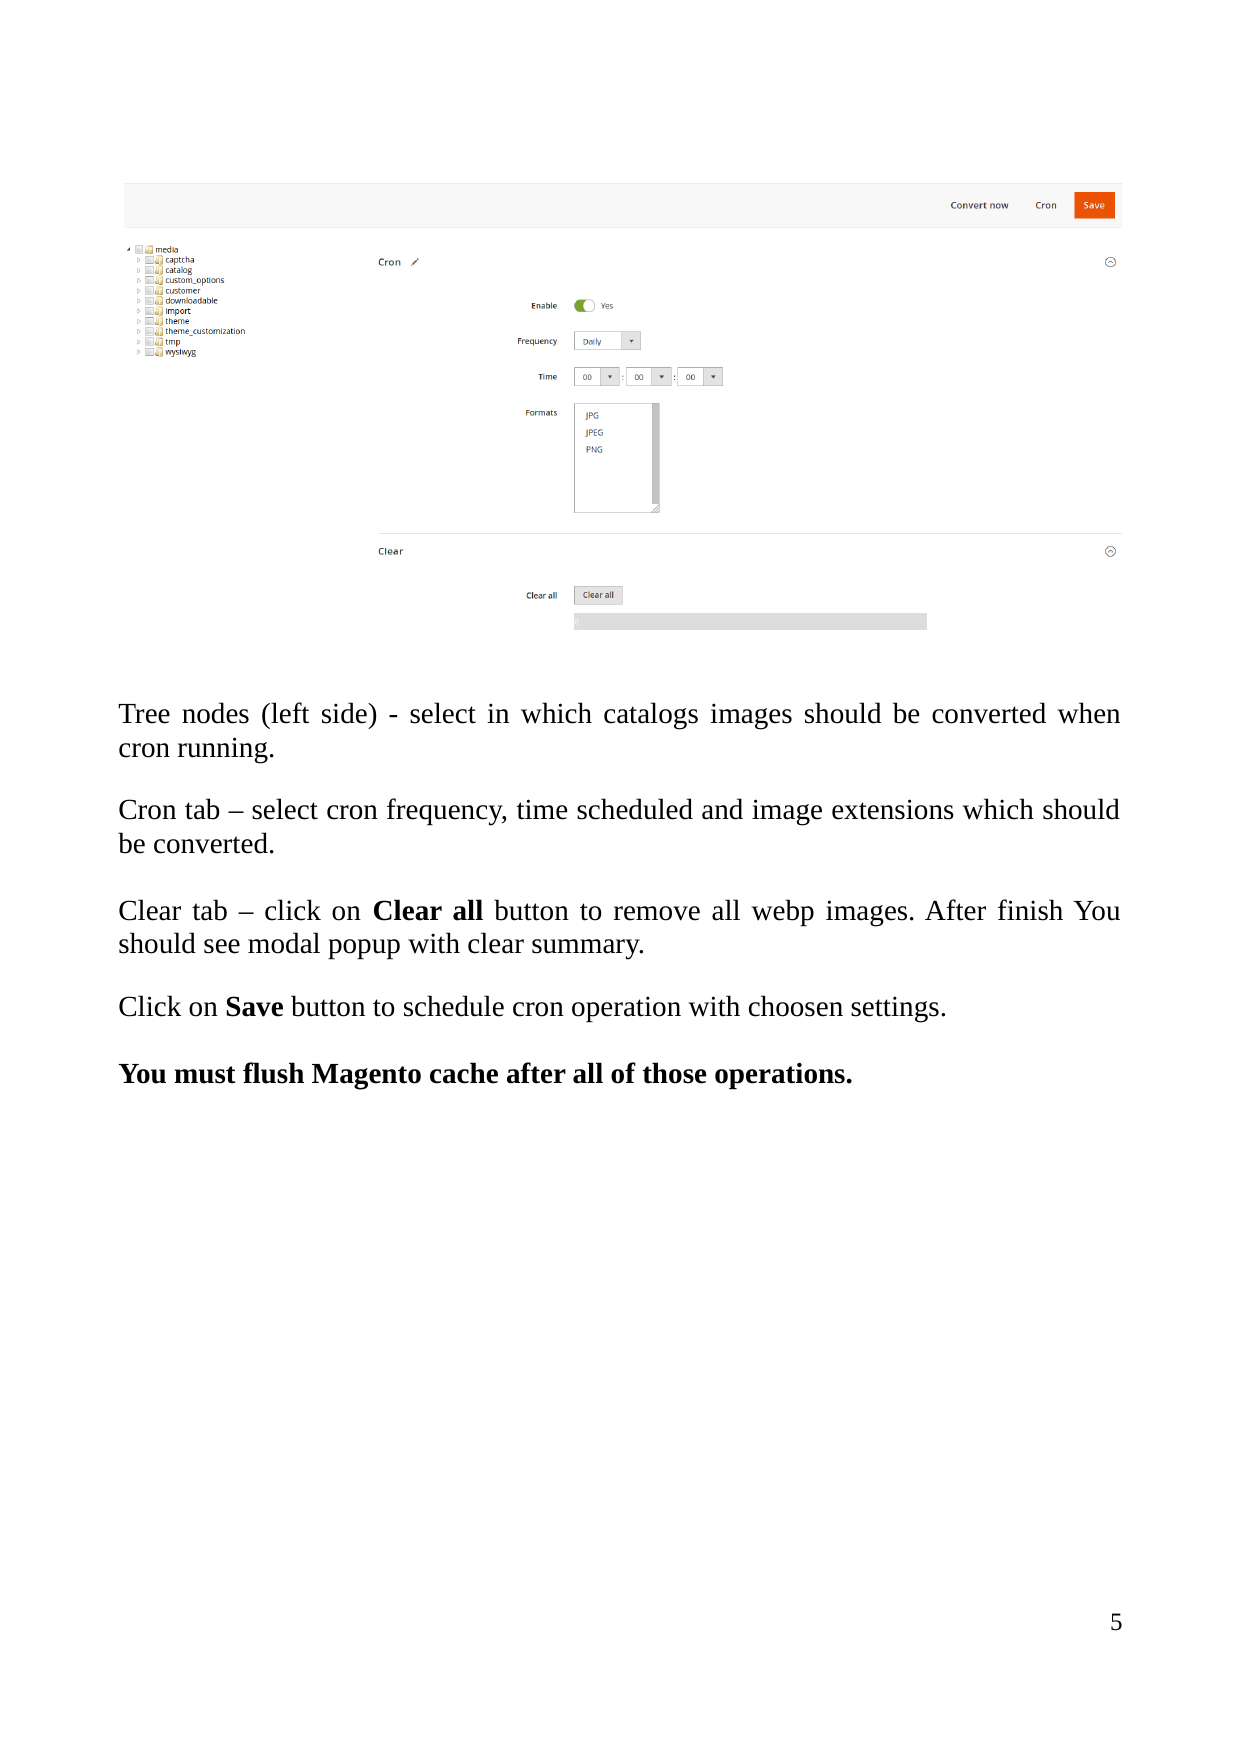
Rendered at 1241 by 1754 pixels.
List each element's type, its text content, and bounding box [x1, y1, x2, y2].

text You must flush Magento cache after all of those operations. [118, 1056, 1122, 1089]
text Cron tab – select cron frequency, time scheduled and image extensions which should be converted. [118, 792, 1122, 859]
picture [118, 176, 1123, 639]
text Clear tab – click on Clear all button to remove all webp images. After finish You should see modal popup with clear summary. [118, 893, 1122, 960]
text Tree nodes (left side) - select in which catalogs images should be converted when cron running. [118, 697, 1122, 764]
text Click on Save button to schedule cron operation with choosen settings. [118, 989, 1122, 1022]
